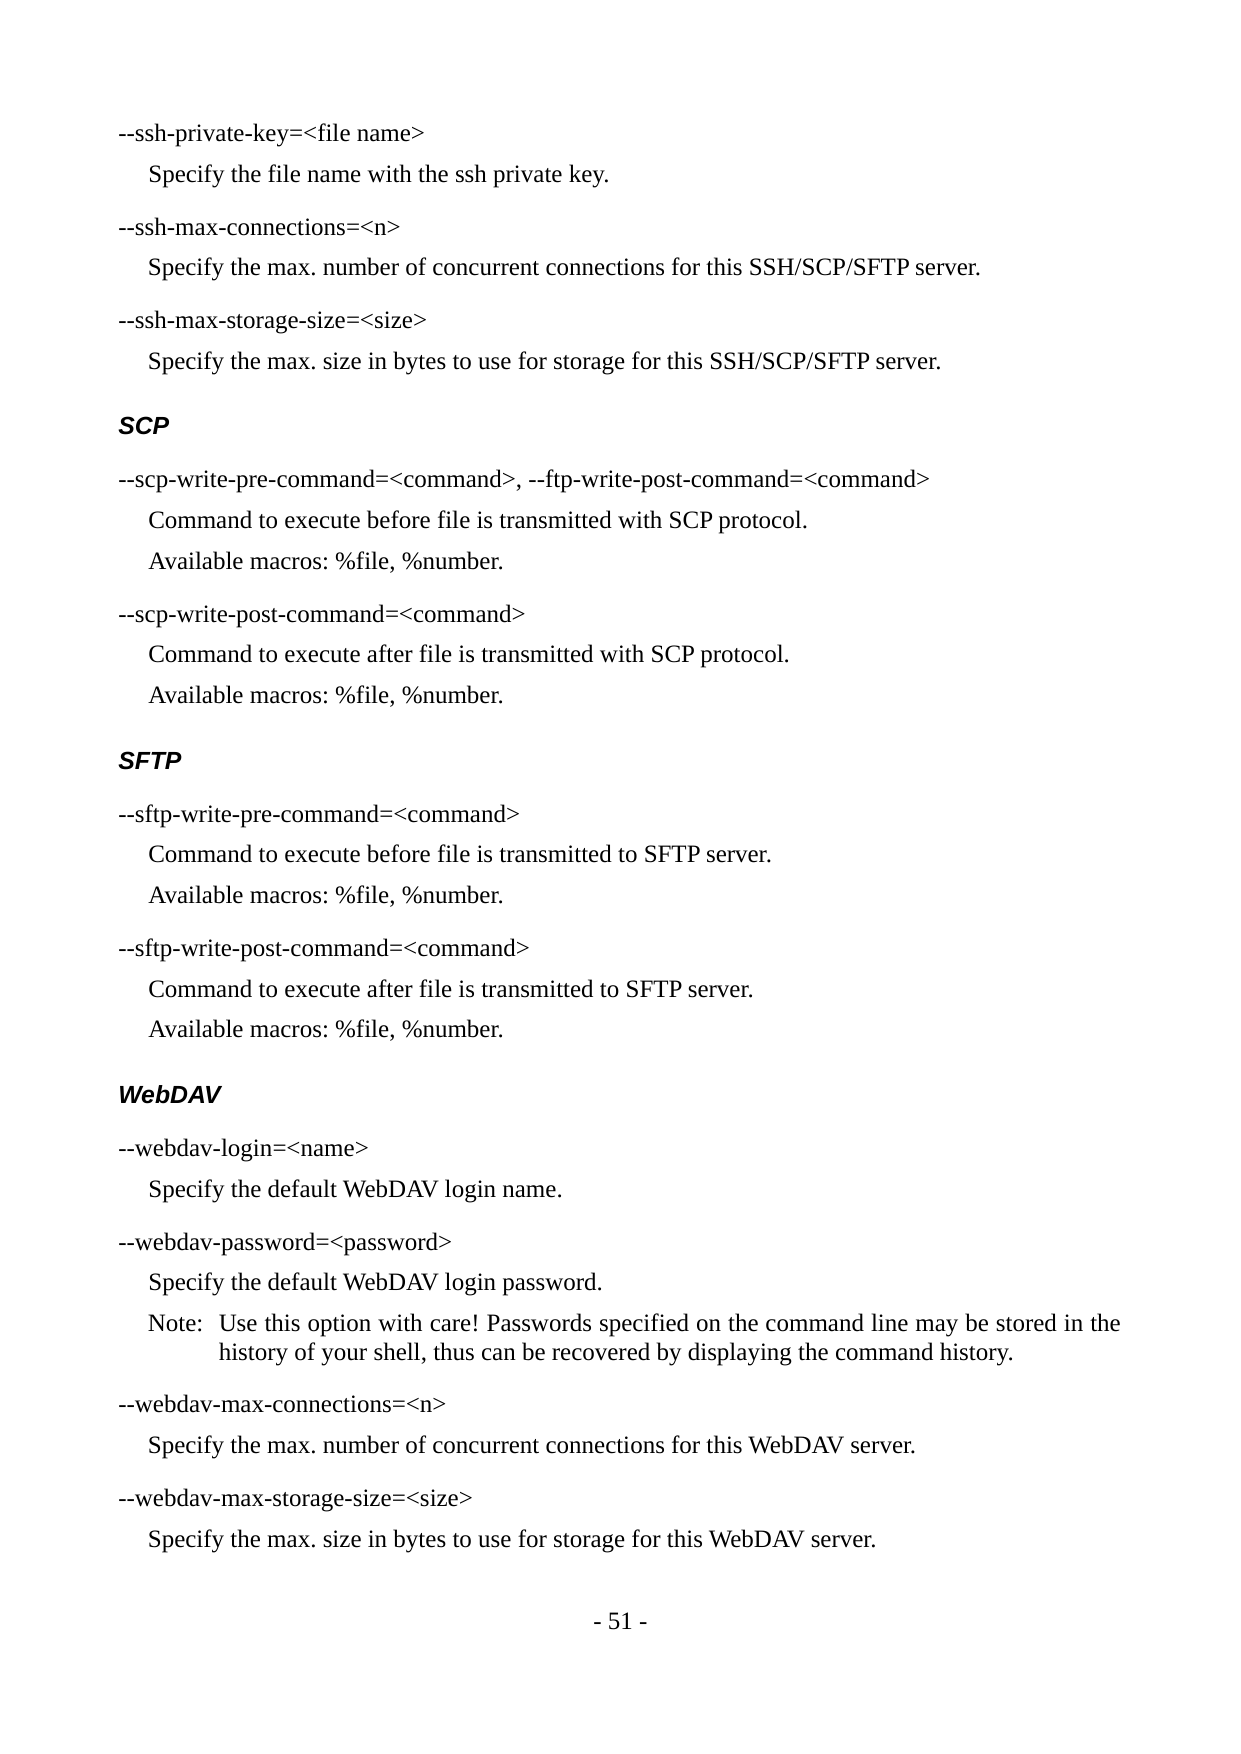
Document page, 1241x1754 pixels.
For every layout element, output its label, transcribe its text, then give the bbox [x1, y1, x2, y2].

text Available macros: %file, %number. [148, 1014, 1122, 1043]
title --ssh-max-connections=<n> [118, 212, 1122, 240]
text Specify the max. number of concurrent connections for this SSH/SCP/SFTP server. [148, 252, 1122, 281]
text Specify the default WebDAV login password. [148, 1267, 1122, 1296]
title --ssh-private-key=<file name> [118, 118, 1122, 147]
text Specify the max. number of concurrent connections for this WebDAV server. [148, 1430, 1122, 1459]
title --webdav-password=<password> [118, 1227, 1122, 1255]
title --sftp-write-pre-command=<command> [118, 799, 1122, 828]
text Specify the file name with the ssh private key. [148, 159, 1122, 188]
subtitle WebDAV [118, 1080, 1122, 1109]
text Available macros: %file, %number. [148, 680, 1122, 709]
text Specify the default WebDAV login name. [148, 1174, 1122, 1203]
text Specify the max. size in bytes to use for storage for this SSH/SCP/SFTP server. [148, 346, 1122, 374]
title --scp-write-pre-command=<command>, --ftp-write-post-command=<command> [118, 464, 1122, 493]
title --sftp-write-post-command=<command> [118, 933, 1122, 962]
title --webdav-max-storage-size=<size> [118, 1483, 1122, 1512]
text Command to execute before file is transmitted with SCP protocol. [148, 505, 1122, 534]
title --webdav-max-connections=<n> [118, 1389, 1122, 1418]
title --ssh-max-storage-size=<size> [118, 305, 1122, 334]
text Available macros: %file, %number. [148, 546, 1122, 575]
subtitle SCP [118, 411, 1122, 440]
title --scp-write-post-command=<command> [118, 599, 1122, 627]
text Available macros: %file, %number. [148, 880, 1122, 909]
title --webdav-login=<name> [118, 1133, 1122, 1162]
text Command to execute after file is transmitted to SFTP server. [148, 974, 1122, 1002]
text Command to execute after file is transmitted with SCP protocol. [148, 639, 1122, 668]
subtitle SFTP [118, 746, 1122, 774]
text Command to execute before file is transmitted to SFTP server. [148, 839, 1122, 868]
text Note: Use this option with care! Passwords specified on the command line may be stored in the history of your shell, thus can be recovered by displaying the command history. [148, 1308, 1122, 1366]
text Specify the max. size in bytes to use for storage for this WebDAV server. [148, 1524, 1122, 1552]
